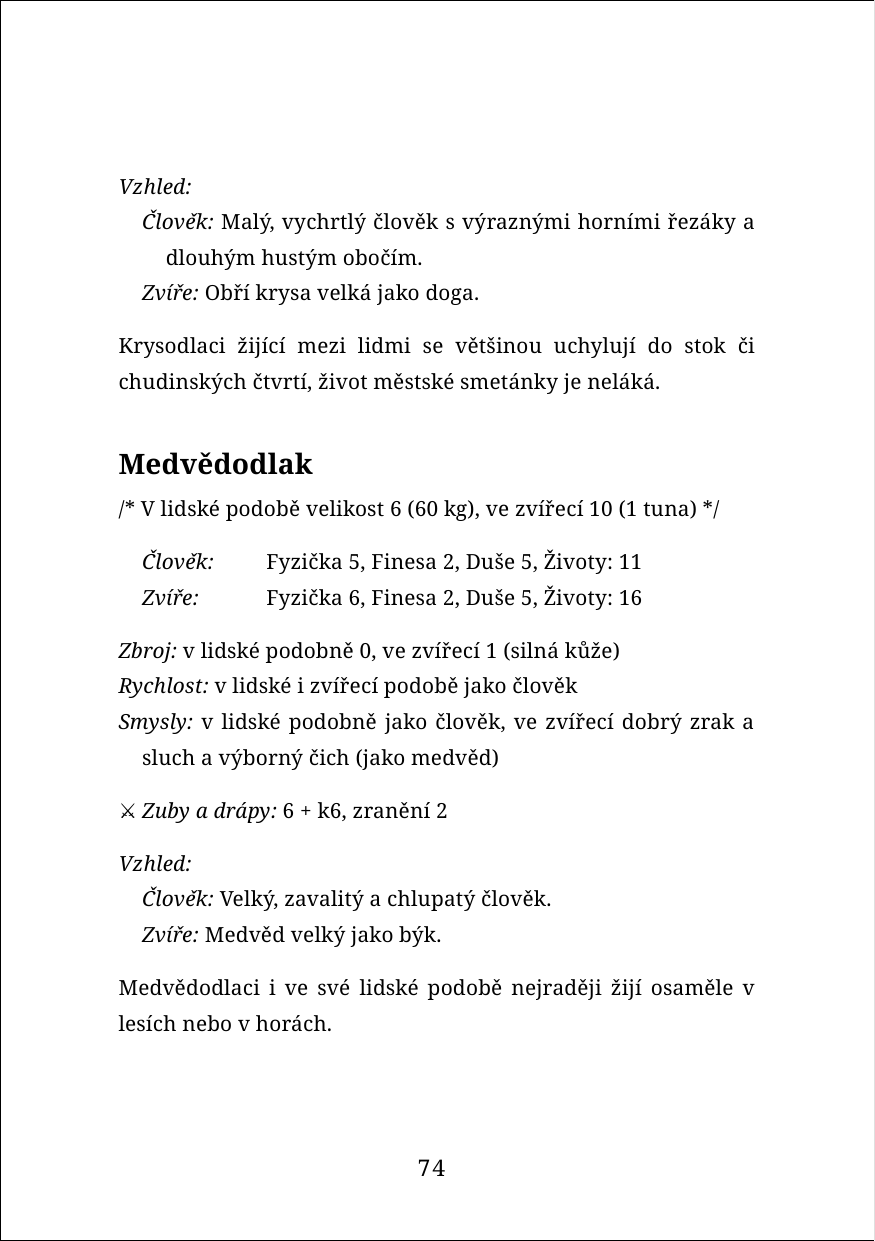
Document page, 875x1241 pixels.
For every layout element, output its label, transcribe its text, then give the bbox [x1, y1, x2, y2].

text Rychlost: v lidské i zvířecí podobě jako člověk [118, 672, 756, 700]
text Vzhled: [118, 849, 756, 877]
text Člověk: Malý, vychrtlý člověk s výraznými horními řezáky a dlouhým hustým obočím. [142, 207, 756, 271]
text Zvíře: Medvěd velký jako býk. [142, 920, 756, 948]
text Člověk: Fyzička 5, Finesa 2, Duše 5, Životy: 11 [142, 547, 756, 576]
subtitle Medvědodlak [118, 444, 756, 482]
text Vzhled: [118, 172, 756, 200]
text Medvědodlaci i ve své lidské podobě nejraději žijí osaměle v lesích nebo v horách. [118, 973, 756, 1037]
text Smysly: v lidské podobně jako člověk, ve zvířecí dobrý zrak a sluch a výborný čich (jako medvěd) [118, 707, 756, 771]
text ⚔ Zuby a drápy: 6 + k6, zranění 2 [118, 796, 756, 824]
text Zvíře: Obří krysa velká jako doga. [142, 278, 756, 307]
text Zvíře: Fyzička 6, Finesa 2, Duše 5, Životy: 16 [142, 583, 756, 611]
text Člověk: Velký, zavalitý a chlupatý člověk. [142, 884, 756, 913]
text /* V lidské podobě velikost 6 (60 kg), ve zvířecí 10 (1 tuna) */ [118, 494, 756, 522]
text Zbroj: v lidské podobně 0, ve zvířecí 1 (silná kůže) [118, 636, 756, 664]
text Krysodlaci žijící mezi lidmi se většinou uchylují do stok či chudinských čtvrtí, život městské smetánky je neláká. [118, 332, 756, 396]
